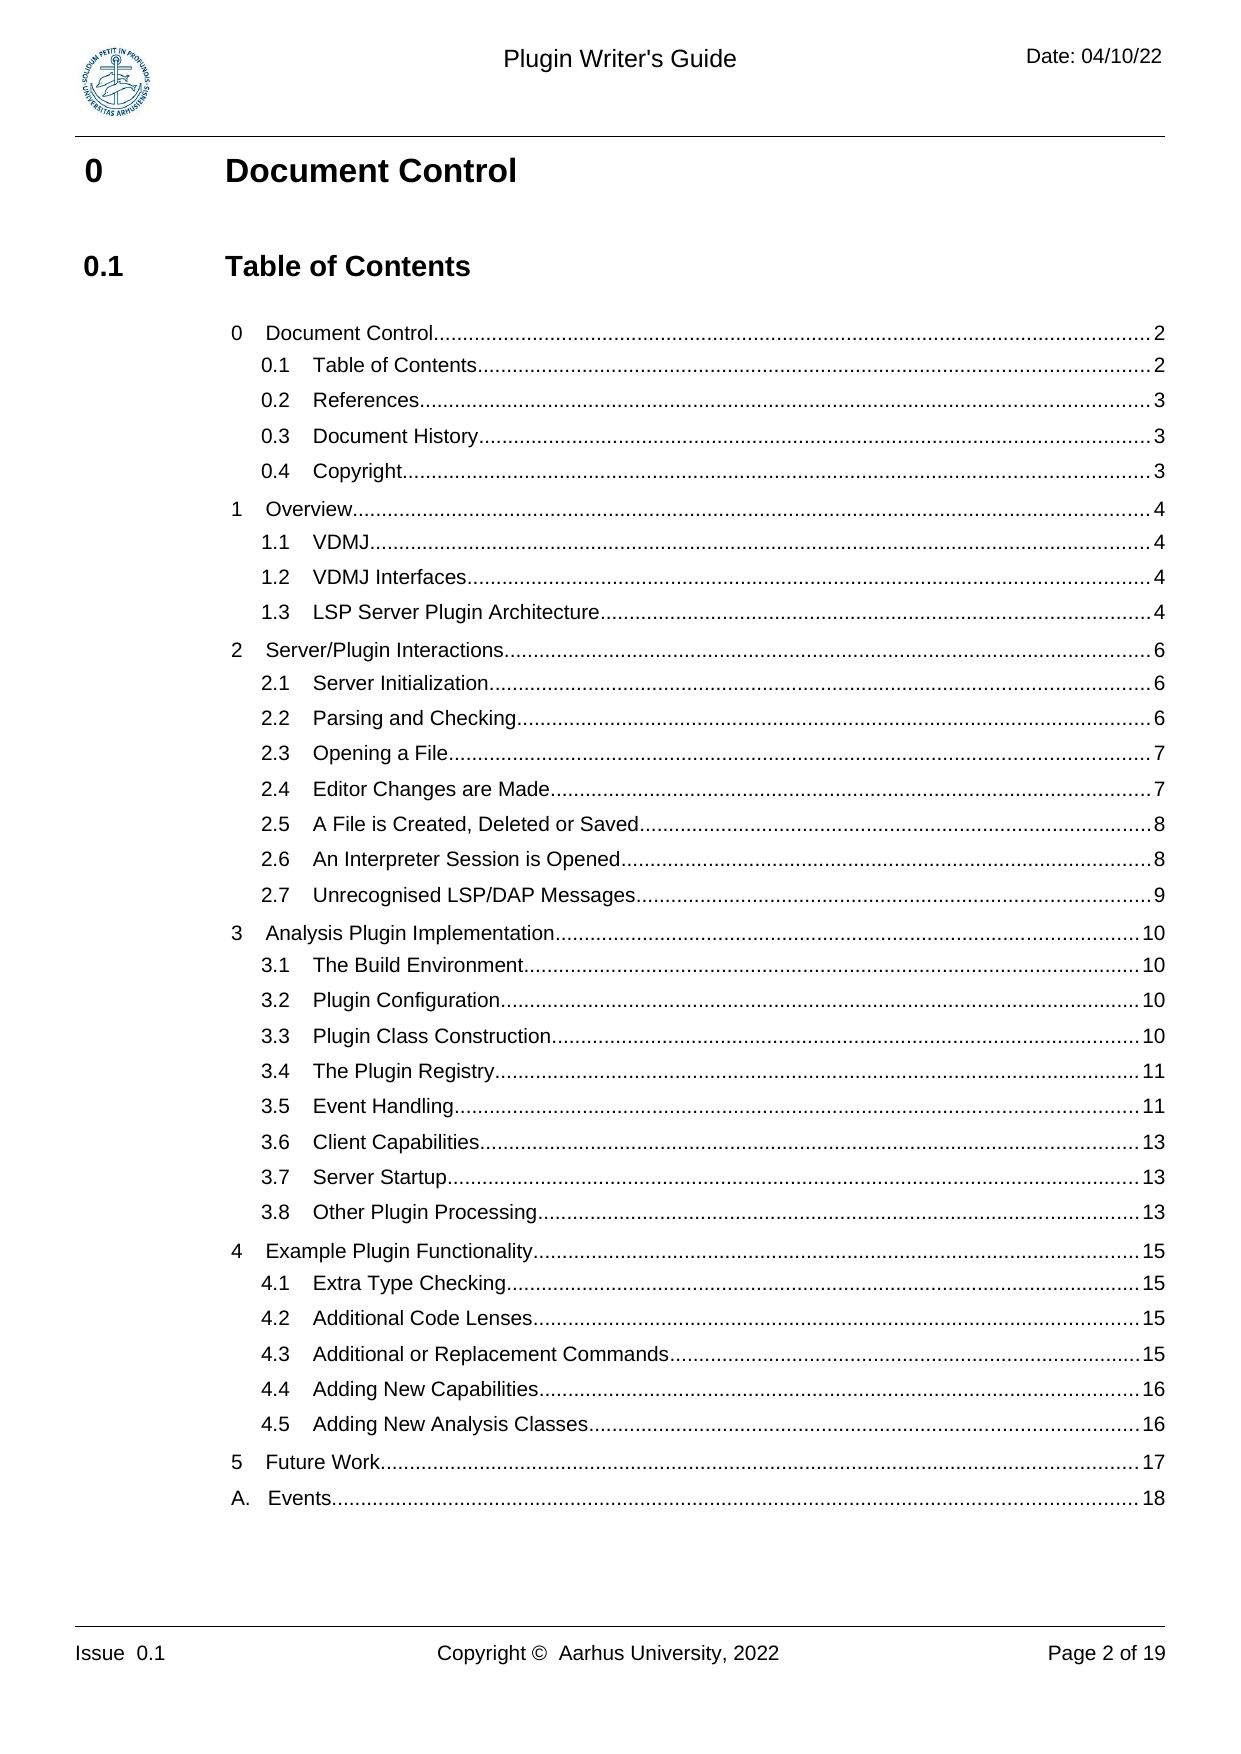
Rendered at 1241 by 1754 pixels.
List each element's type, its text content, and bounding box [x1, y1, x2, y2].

text 2.7 Unrecognised LSP/DAP Messages 9 [255, 883, 1165, 906]
text 3.2 Plugin Configuration 10 [255, 989, 1165, 1012]
text A. Events 18 [225, 1486, 1165, 1509]
text 1.1 VDMJ 4 [255, 530, 1165, 553]
subtitle Document Control [75, 152, 1165, 190]
text 2.3 Opening a File 7 [255, 742, 1165, 765]
text 4.4 Adding New Capabilities 16 [255, 1377, 1165, 1401]
text 4.5 Adding New Analysis Classes 16 [255, 1413, 1165, 1436]
text 3.8 Other Plugin Processing 13 [255, 1201, 1165, 1224]
text 3 Analysis Plugin Implementation 10 [225, 921, 1165, 945]
subtitle Table of Contents [75, 250, 1165, 282]
text 4.3 Additional or Replacement Commands 15 [255, 1342, 1165, 1365]
text 2 Server/Plugin Interactions 6 [225, 639, 1165, 662]
text 4.1 Extra Type Checking 15 [255, 1271, 1165, 1295]
text 4.2 Additional Code Lenses 15 [255, 1307, 1165, 1330]
text 2.6 An Interpreter Session is Opened 8 [255, 848, 1165, 871]
text 3.5 Event Handling 11 [255, 1095, 1165, 1118]
text 0.2 References 3 [255, 389, 1165, 412]
text 2.5 A File is Created, Deleted or Saved 8 [255, 813, 1165, 836]
text 0 Document Control 2 [225, 321, 1165, 345]
text 0.1 Table of Contents 2 [255, 354, 1165, 377]
text 2.4 Editor Changes are Made 7 [255, 777, 1165, 801]
text 1.3 LSP Server Plugin Architecture 4 [255, 601, 1165, 624]
text 3.7 Server Startup 13 [255, 1166, 1165, 1189]
text 5 Future Work 17 [225, 1451, 1165, 1474]
text 3.1 The Build Environment 10 [255, 954, 1165, 977]
text 3.3 Plugin Class Construction 10 [255, 1024, 1165, 1048]
text 3.4 The Plugin Registry 11 [255, 1060, 1165, 1083]
text 3.6 Client Capabilities 13 [255, 1130, 1165, 1153]
text 2.1 Server Initialization 6 [255, 671, 1165, 694]
text 0.4 Copyright 3 [255, 460, 1165, 483]
text 1 Overview 4 [225, 498, 1165, 521]
picture [78, 44, 153, 120]
text 4 Example Plugin Functionality 15 [225, 1239, 1165, 1262]
text 0.3 Document History 3 [255, 424, 1165, 448]
text 2.2 Parsing and Checking 6 [255, 707, 1165, 730]
text 1.2 VDMJ Interfaces 4 [255, 566, 1165, 589]
